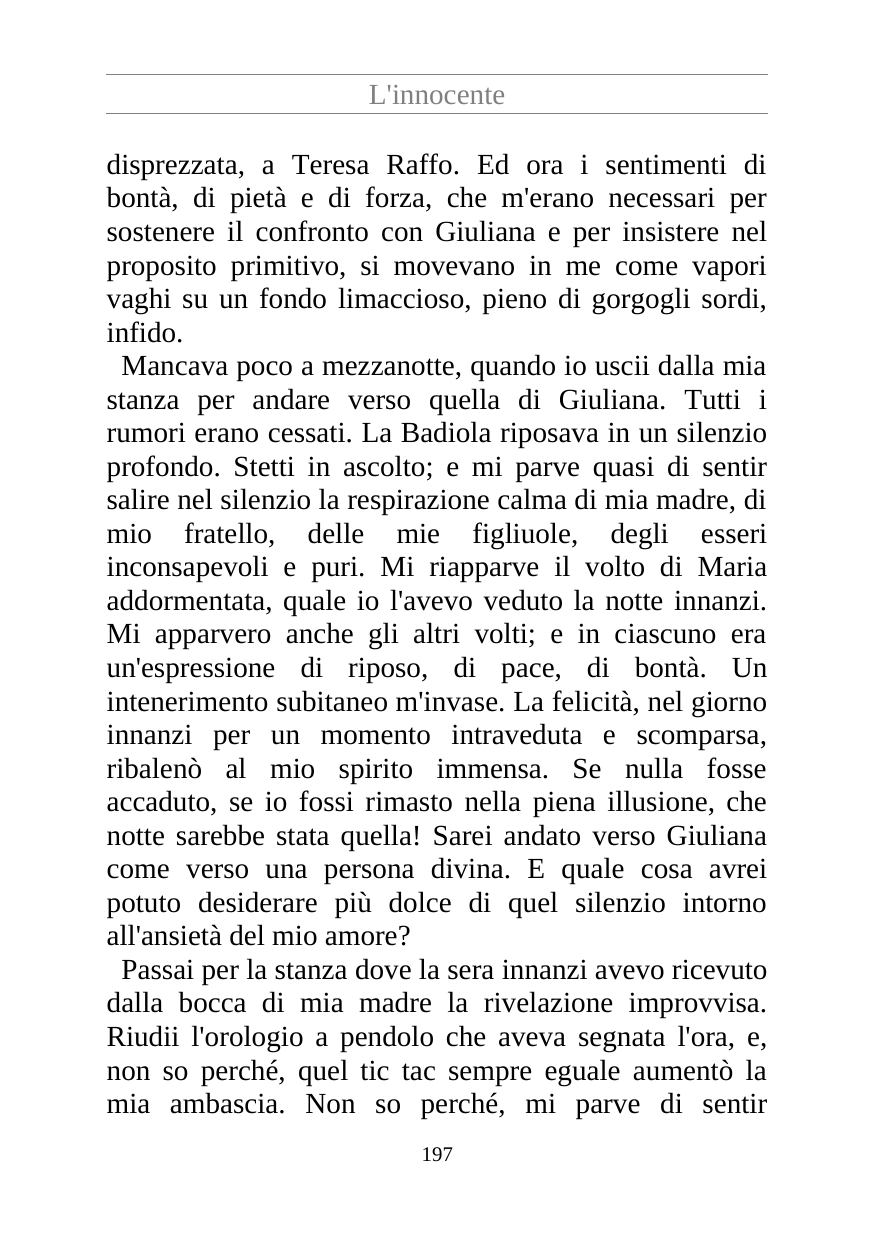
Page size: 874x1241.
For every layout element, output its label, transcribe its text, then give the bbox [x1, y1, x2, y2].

text Passai per la stanza dove la sera innanzi avevo ricevuto dalla bocca di mia madre la rivelazione improvvisa. Riudii l'orologio a pendolo che aveva segnata l'ora, e, non so perché, quel tic tac sempre eguale aumentò la mia ambascia. Non so perché, mi parve di sentir [106, 952, 768, 1120]
text disprezzata, a Teresa Raffo. Ed ora i sentimenti di bontà, di pietà e di forza, che m'erano necessari per sostenere il confronto con Giuliana e per insistere nel proposito primitivo, si movevano in me come vapori vaghi su un fondo limaccioso, pieno di gorgogli sordi, infido. [106, 147, 768, 348]
text Mancava poco a mezzanotte, quando io uscii dalla mia stanza per andare verso quella di Giuliana. Tutti i rumori erano cessati. La Badiola riposava in un silenzio profondo. Stetti in ascolto; e mi parve quasi di sentir salire nel silenzio la respirazione calma di mia madre, di mio fratello, delle mie figliuole, degli esseri inconsapevoli e puri. Mi riapparve il volto di Maria addormentata, quale io l'avevo veduto la notte innanzi. Mi apparvero anche gli altri volti; e in ciascuno era un'espressione di riposo, di pace, di bontà. Un intenerimento subitaneo m'invase. La felicità, nel giorno innanzi per un momento intraveduta e scomparsa, ribalenò al mio spirito immensa. Se nulla fosse accaduto, se io fossi rimasto nella piena illusione, che notte sarebbe stata quella! Sarei andato verso Giuliana come verso una persona divina. E quale cosa avrei potuto desiderare più dolce di quel silenzio intorno all'ansietà del mio amore? [106, 348, 768, 952]
